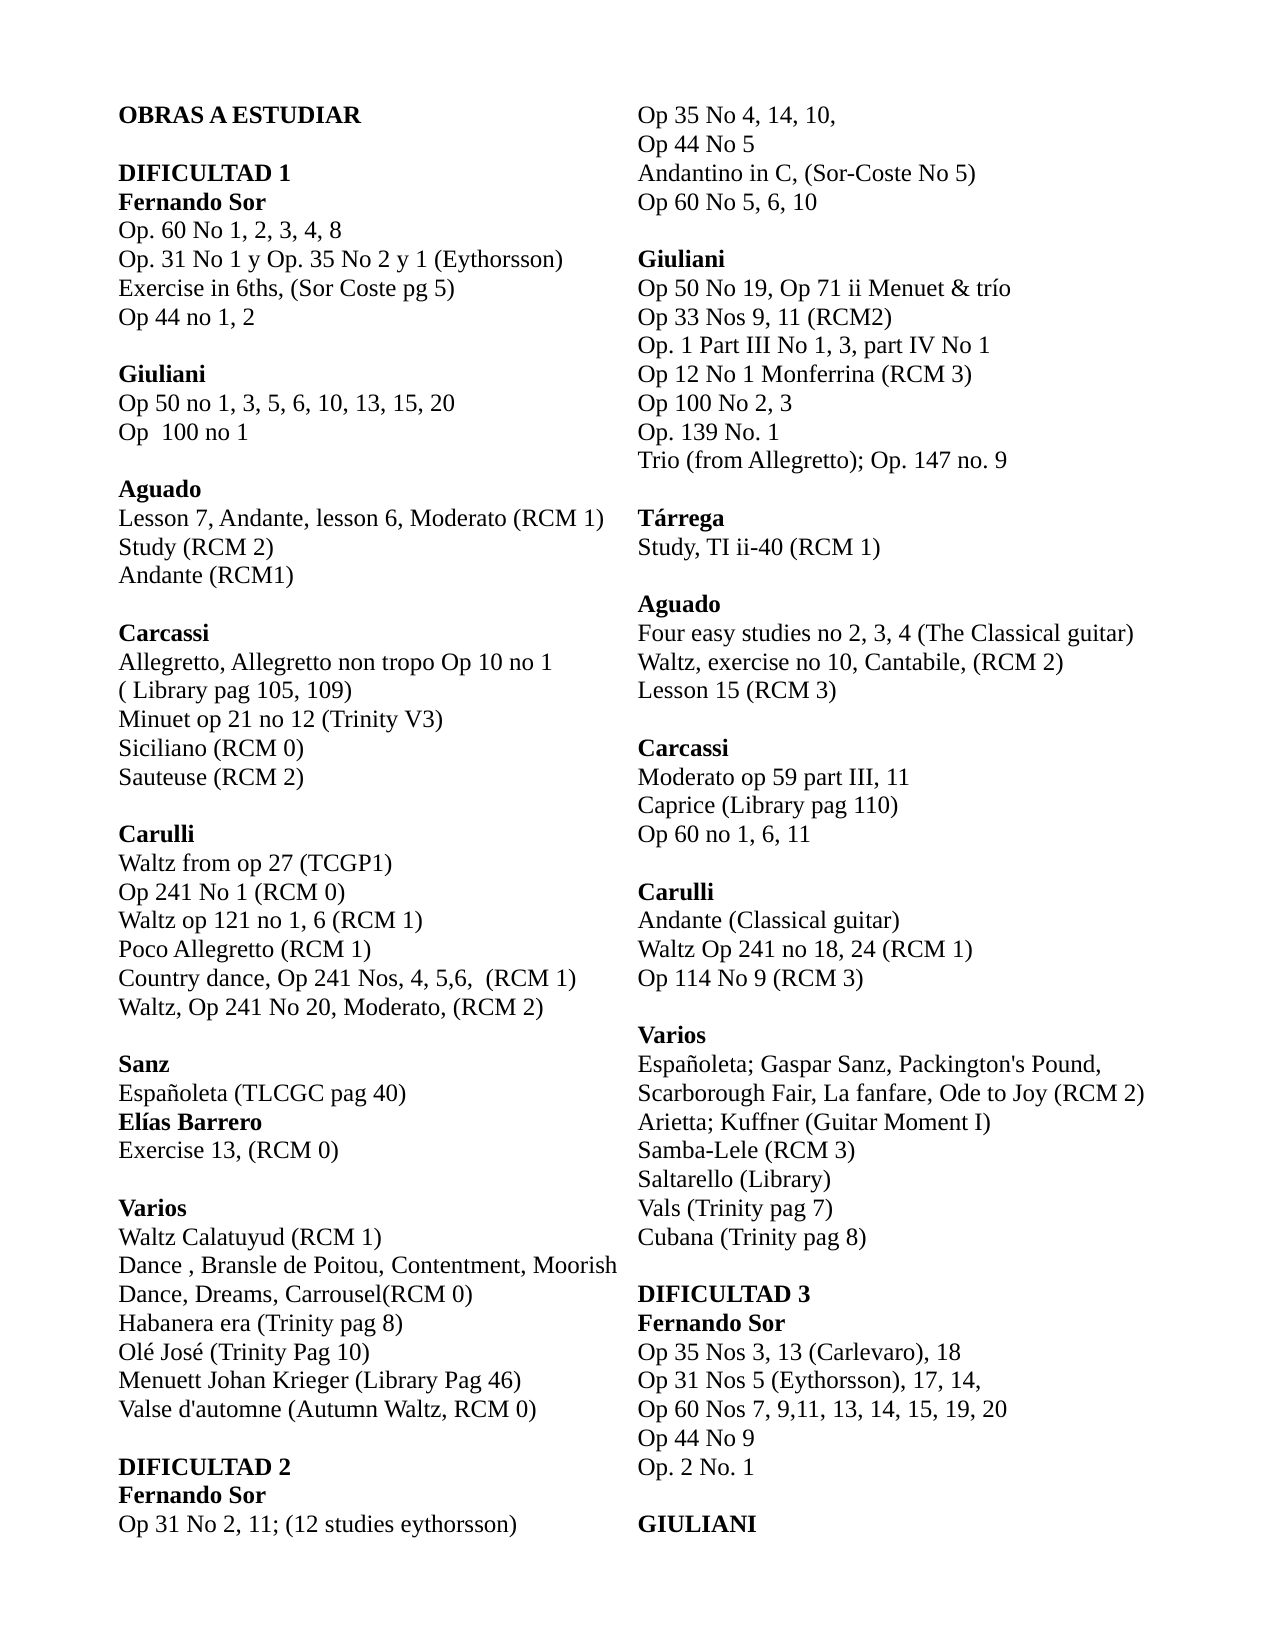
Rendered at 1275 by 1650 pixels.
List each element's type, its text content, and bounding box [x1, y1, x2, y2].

text Andantino in C, (Sor-Coste No 5) [637, 158, 1157, 187]
text Op 60 no 1, 6, 11 [637, 819, 1157, 848]
text Op 12 No 1 Monferrina (RCM 3) [637, 359, 1157, 388]
text Waltz, exercise no 10, Cantabile, (RCM 2) [637, 647, 1157, 675]
text Trio (from Allegretto); Op. 147 no. 9 [637, 445, 1157, 474]
text Carcassi [637, 733, 1157, 762]
text Waltz Calatuyud (RCM 1) [118, 1222, 637, 1250]
text Four easy studies no 2, 3, 4 (The Classical guitar) [637, 618, 1157, 647]
text Tárrega [637, 503, 1157, 532]
text Allegretto, Allegretto non tropo Op 10 no 1 ( Library pag 105, 109) [118, 647, 637, 704]
text Op 60 Nos 7, 9,11, 13, 14, 15, 19, 20 [637, 1394, 1157, 1423]
text DIFICULTAD 1 [118, 158, 637, 187]
text Op 241 No 1 (RCM 0) [118, 877, 637, 905]
text Dance , Bransle de Poitou, Contentment, Moorish Dance, Dreams, Carrousel(RCM 0) [118, 1250, 637, 1308]
text Op. 1 Part III No 1, 3, part IV No 1 [637, 330, 1157, 359]
text Samba-Lele (RCM 3) [637, 1135, 1157, 1164]
text Aguado [637, 589, 1157, 618]
text Fernando Sor [637, 1308, 1157, 1337]
text Waltz Op 241 no 18, 24 (RCM 1) [637, 934, 1157, 963]
text Fernando Sor [118, 187, 637, 215]
text Españoleta (TLCGC pag 40) [118, 1078, 637, 1107]
text Waltz, Op 241 No 20, Moderato, (RCM 2) [118, 992, 637, 1020]
text Country dance, Op 241 Nos, 4, 5,6, (RCM 1) [118, 963, 637, 992]
text Carulli [118, 819, 637, 848]
text Arietta; Kuffner (Guitar Moment I) [637, 1107, 1157, 1135]
text Op 60 No 5, 6, 10 [637, 187, 1157, 215]
text Op 44 No 9 [637, 1423, 1157, 1452]
text Op 100 no 1 [118, 417, 637, 445]
text Carulli [637, 877, 1157, 905]
text Op. 139 No. 1 [637, 417, 1157, 445]
text Op 100 No 2, 3 [637, 388, 1157, 417]
text Lesson 7, Andante, lesson 6, Moderato (RCM 1) [118, 503, 637, 532]
text Cubana (Trinity pag 8) [637, 1222, 1157, 1250]
text Varios [637, 1020, 1157, 1049]
text Op 114 No 9 (RCM 3) [637, 963, 1157, 992]
text GIULIANI [637, 1509, 1157, 1538]
text Op. 60 No 1, 2, 3, 4, 8 [118, 215, 637, 244]
text Exercise in 6ths, (Sor Coste pg 5) [118, 273, 637, 302]
text DIFICULTAD 3 [637, 1279, 1157, 1308]
text Op 44 No 5 [637, 129, 1157, 158]
text Españoleta; Gaspar Sanz, Packington's Pound, Scarborough Fair, La fanfare, Ode to Joy (RCM 2) [637, 1049, 1157, 1107]
text Siciliano (RCM 0) [118, 733, 637, 762]
text Sanz [118, 1049, 637, 1078]
text Op. 2 No. 1 [637, 1452, 1157, 1480]
text Varios [118, 1193, 637, 1222]
text Caprice (Library pag 110) [637, 790, 1157, 819]
text Op. 31 No 1 y Op. 35 No 2 y 1 (Eythorsson) [118, 244, 637, 273]
text Menuett Johan Krieger (Library Pag 46) [118, 1365, 637, 1394]
text Moderato op 59 part III, 11 [637, 762, 1157, 790]
text Sauteuse (RCM 2) [118, 762, 637, 790]
text Elías Barrero [118, 1107, 637, 1135]
text Op 50 No 19, Op 71 ii Menuet & trío [637, 273, 1157, 302]
text Waltz from op 27 (TCGP1) [118, 848, 637, 877]
text Andante (Classical guitar) [637, 905, 1157, 934]
text Op 35 Nos 3, 13 (Carlevaro), 18 [637, 1337, 1157, 1365]
text Giuliani [118, 359, 637, 388]
text DIFICULTAD 2 [118, 1452, 637, 1480]
text Lesson 15 (RCM 3) [637, 675, 1157, 704]
text Op 50 no 1, 3, 5, 6, 10, 13, 15, 20 [118, 388, 637, 417]
text Study, TI ii-40 (RCM 1) [637, 532, 1157, 560]
text Exercise 13, (RCM 0) [118, 1135, 637, 1164]
text OBRAS A ESTUDIAR [118, 100, 637, 129]
text Op 33 Nos 9, 11 (RCM2) [637, 302, 1157, 330]
text Aguado [118, 474, 637, 503]
text Andante (RCM1) [118, 560, 637, 589]
text Fernando Sor [118, 1480, 637, 1509]
text Poco Allegretto (RCM 1) [118, 934, 637, 963]
text Op 35 No 4, 14, 10, [637, 100, 1157, 129]
text Vals (Trinity pag 7) [637, 1193, 1157, 1222]
text Saltarello (Library) [637, 1164, 1157, 1193]
text Olé José (Trinity Pag 10) [118, 1337, 637, 1365]
text Minuet op 21 no 12 (Trinity V3) [118, 704, 637, 733]
text Op 44 no 1, 2 [118, 302, 637, 330]
text Carcassi [118, 618, 637, 647]
text Waltz op 121 no 1, 6 (RCM 1) [118, 905, 637, 934]
text Study (RCM 2) [118, 532, 637, 560]
text Habanera era (Trinity pag 8) [118, 1308, 637, 1337]
text Giuliani [637, 244, 1157, 273]
text Op 31 Nos 5 (Eythorsson), 17, 14, [637, 1365, 1157, 1394]
text Valse d'automne (Autumn Waltz, RCM 0) [118, 1394, 637, 1423]
text Op 31 No 2, 11; (12 studies eythorsson) [118, 1509, 637, 1538]
